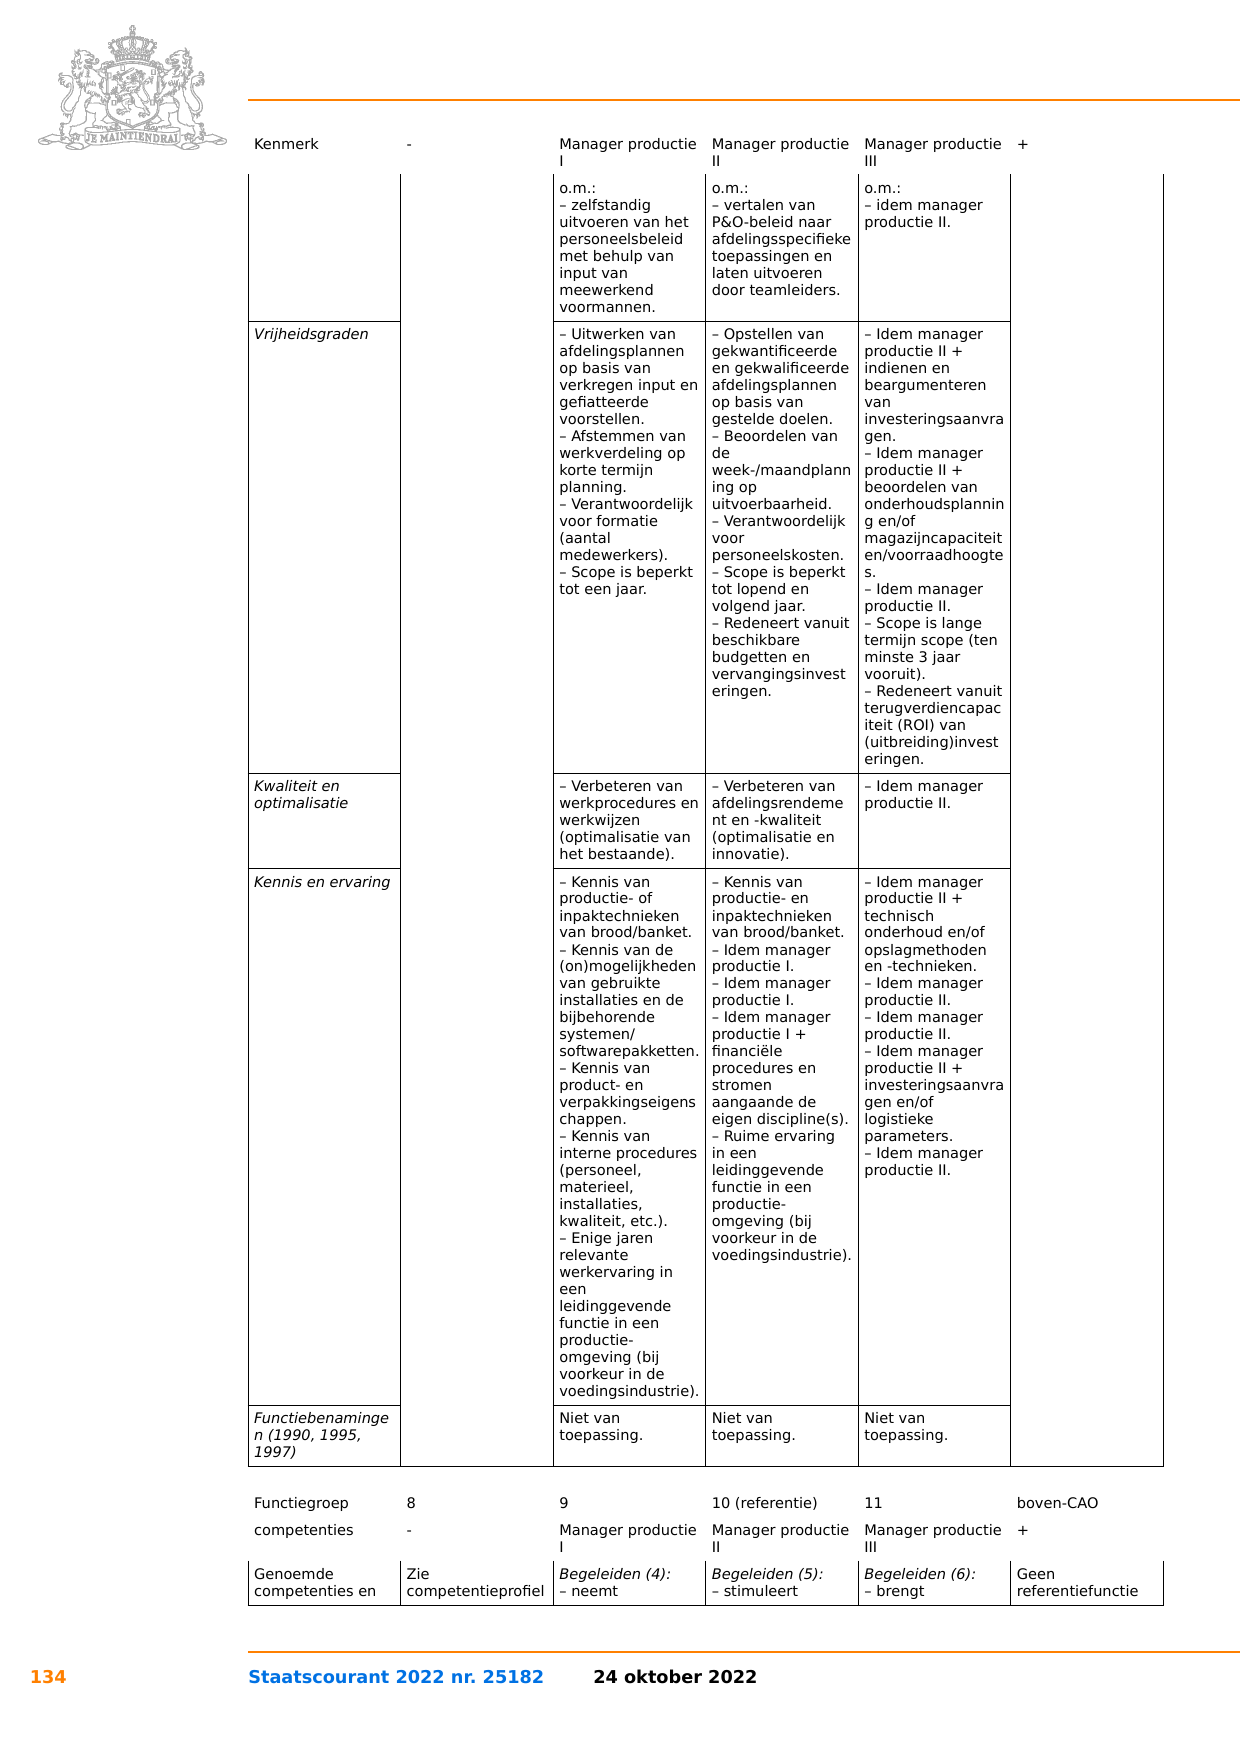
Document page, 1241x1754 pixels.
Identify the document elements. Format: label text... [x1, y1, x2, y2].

table_header boven-CAO [1011, 1490, 1163, 1516]
table_cell – Idem manager productie II + indienen en beargumenteren van investeringsaanvragen. – Idem manager productie II + beoordelen van onderhoudsplanning en/of magazijncapaciteiten/voorraadhoogtes. – Idem manager productie II. – Scope is lange termijn scope (ten minste 3 jaar vooruit). – Redeneert vanuit terugverdiencapaciteit (ROI) van (uitbreiding)investeringen. [859, 322, 1010, 772]
table_cell Begeleiden (4): – neemt [554, 1562, 705, 1605]
table_cell o.m.: – idem manager productie II. [859, 175, 1010, 321]
table_cell – Verbeteren van werkprocedures en werkwijzen (optimalisatie van het bestaande). [554, 774, 705, 868]
table_header Manager productie II [706, 131, 858, 174]
table_header Kenmerk [249, 131, 400, 174]
table_cell – Kennis van productie- of inpaktechnieken van brood/banket. – Kennis van de (on)mogelijkheden van gebruikte installaties en de bijbehorende systemen/ softwarepakketten. – Kennis van product- en verpakkingseigenschappen. – Kennis van interne procedures (personeel, materieel, installaties, kwaliteit, etc.). – Enige jaren relevante werkervaring in een leidinggevende functie in een productie-omgeving (bij voorkeur in de voedingsindustrie). [554, 869, 705, 1404]
table_cell o.m.: – zelfstandig uitvoeren van het personeelsbeleid met behulp van input van meewerkend voormannen. [554, 175, 705, 321]
table_cell [249, 175, 400, 321]
table_cell Geen referentiefunctie [1011, 1562, 1163, 1605]
table_cell Kwaliteit en optimalisatie [249, 774, 400, 868]
table_cell Kennis en ervaring [249, 869, 400, 1404]
table_header 8 [401, 1490, 553, 1516]
table_cell Manager productie II [706, 1517, 858, 1561]
table_cell – Uitwerken van afdelingsplannen op basis van verkregen input en gefiatteerde voorstellen. – Afstemmen van werkverdeling op korte termijn planning. – Verantwoordelijk voor formatie (aantal medewerkers). – Scope is beperkt tot een jaar. [554, 322, 705, 772]
table_cell Vrijheidsgraden [249, 322, 400, 772]
table_header 9 [554, 1490, 705, 1516]
table_cell Manager productie I [554, 1517, 705, 1561]
table_header - [401, 131, 553, 174]
table_cell Niet van toepassing. [554, 1406, 705, 1466]
table_header Functiegroep [249, 1490, 400, 1516]
table_cell – Kennis van productie- en inpaktechnieken van brood/banket. – Idem manager productie I. – Idem manager productie I. – Idem manager productie I + financiële procedures en stromen aangaande de eigen discipline(s). – Ruime ervaring in een leidinggevende functie in een productie-omgeving (bij voorkeur in de voedingsindustrie). [706, 869, 858, 1404]
table_cell – Idem manager productie II + technisch onderhoud en/of opslagmethoden en -technieken. – Idem manager productie II. – Idem manager productie II. – Idem manager productie II + investeringsaanvragen en/of logistieke parameters. – Idem manager productie II. [859, 869, 1010, 1404]
table_cell – Idem manager productie II. [859, 774, 1010, 868]
table_cell competenties [249, 1517, 400, 1561]
table_cell Zie competentieprofiel [401, 1562, 553, 1605]
table_cell Functiebenamingen (1990, 1995, 1997) [249, 1406, 400, 1466]
table_cell – Verbeteren van afdelingsrendement en ‑kwaliteit (optimalisatie en innovatie). [706, 774, 858, 868]
table_cell – Opstellen van gekwantificeerde en gekwalificeerde afdelingsplannen op basis van gestelde doelen. – Beoordelen van de week-/maandplanning op uitvoerbaarheid. – Verantwoordelijk voor personeelskosten. – Scope is beperkt tot lopend en volgend jaar. – Redeneert vanuit beschikbare budgetten en vervangingsinvesteringen. [706, 322, 858, 772]
table_cell Niet van toepassing. [859, 1406, 1010, 1466]
table_cell + [1011, 1517, 1163, 1561]
table_cell Niet van toepassing. [706, 1406, 858, 1466]
table_cell Begeleiden (5): – stimuleert [706, 1562, 858, 1605]
table_cell Genoemde competenties en [249, 1562, 400, 1605]
table_cell [401, 175, 553, 1466]
table_header Manager productie III [859, 131, 1010, 174]
table_cell - [401, 1517, 553, 1561]
table_cell [1011, 175, 1163, 1466]
table_header Manager productie I [554, 131, 705, 174]
table_header 10 (referentie) [706, 1490, 858, 1516]
table_header 11 [859, 1490, 1010, 1516]
table_cell o.m.: – vertalen van P&O-beleid naar afdelingsspecifieke toepassingen en laten uitvoeren door teamleiders. [706, 175, 858, 321]
table_header + [1011, 131, 1163, 174]
table_cell Manager productie III [859, 1517, 1010, 1561]
table_cell Begeleiden (6): – brengt [859, 1562, 1010, 1605]
picture [38, 25, 227, 150]
